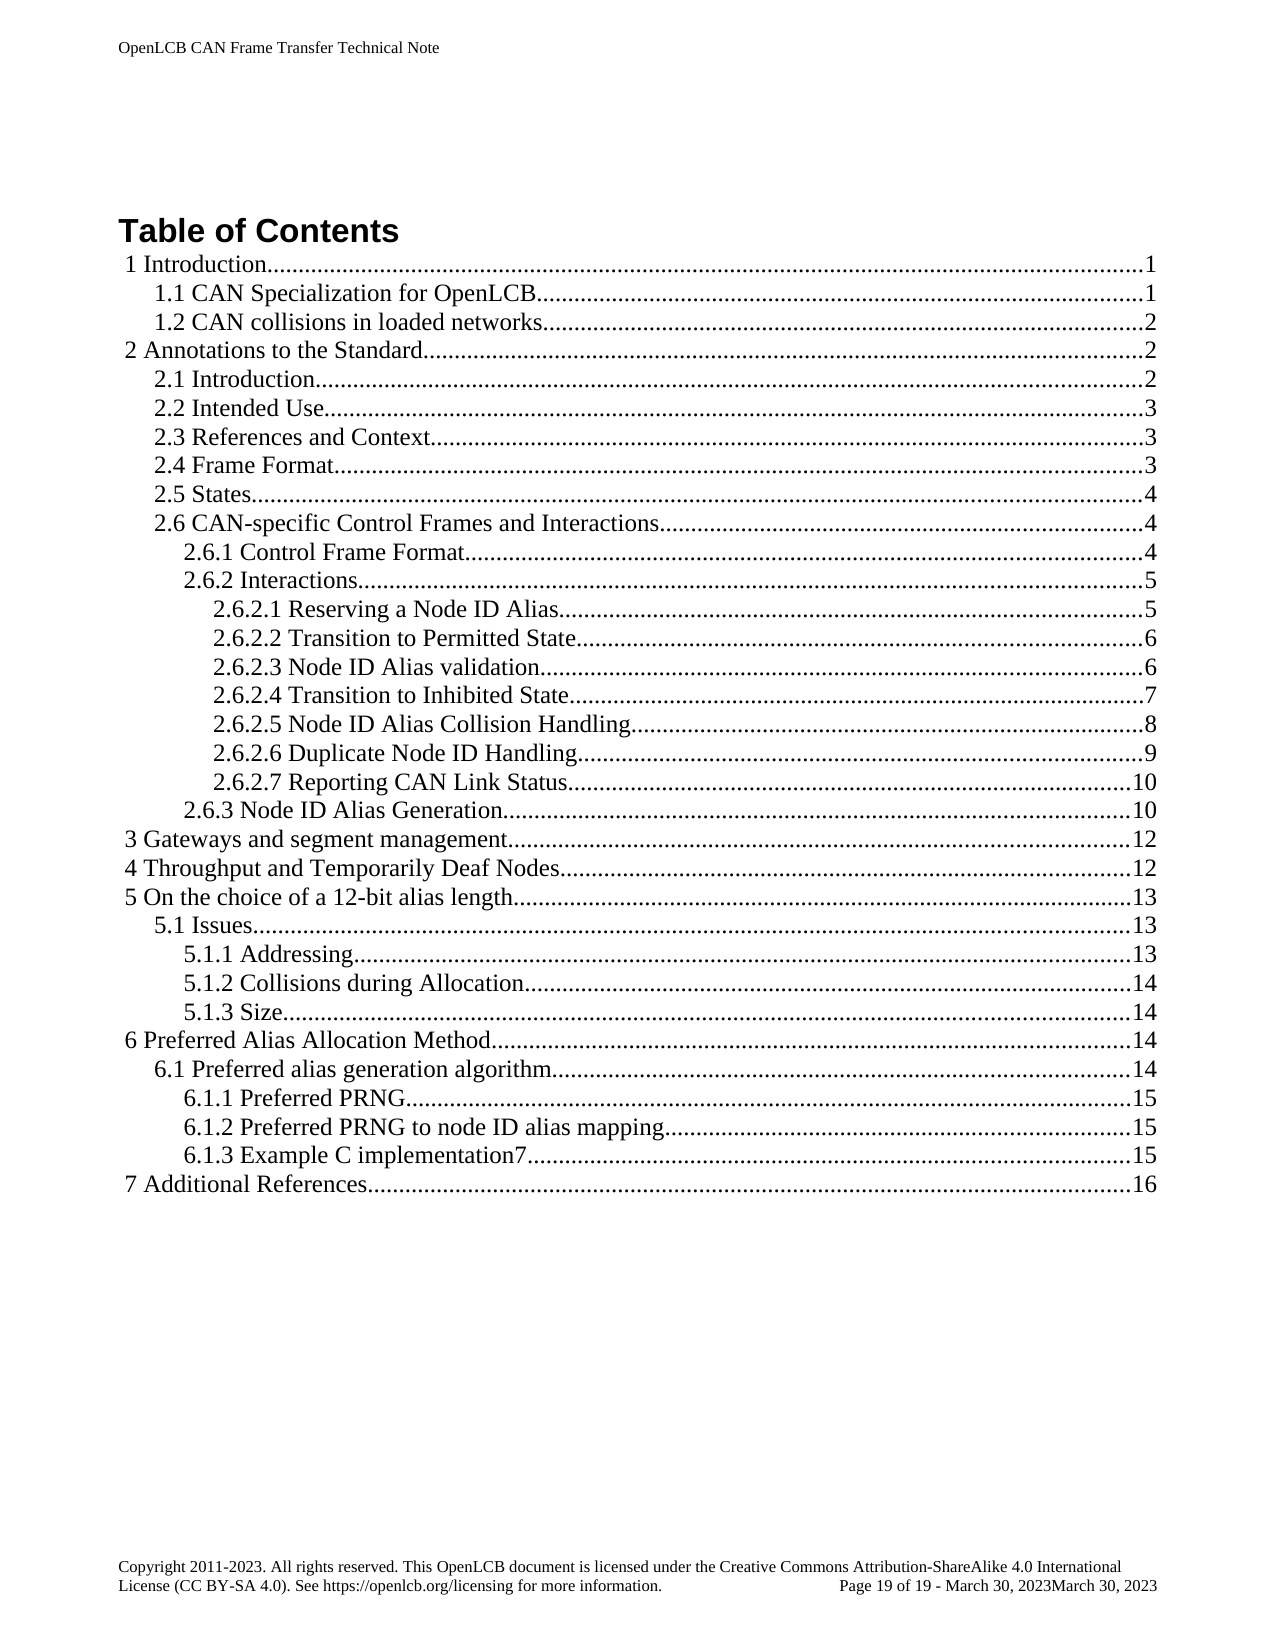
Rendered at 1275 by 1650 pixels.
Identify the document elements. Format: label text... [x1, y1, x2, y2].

text 2.2 Intended Use 3 [148, 393, 1157, 422]
text 6.1.3 Example C implementation7 15 [177, 1141, 1157, 1169]
text 2.3 References and Context 3 [148, 422, 1157, 451]
text 2.6.1 Control Frame Format 4 [177, 537, 1157, 566]
text 5.1 Issues 13 [148, 911, 1157, 939]
text 5.1.2 Collisions during Allocation 14 [177, 968, 1157, 997]
text 6 Preferred Alias Allocation Method 14 [118, 1026, 1157, 1054]
text 1 Introduction 1 [118, 249, 1157, 278]
text 2.6.2 Interactions 5 [177, 566, 1157, 594]
text 6.1.1 Preferred PRNG 15 [177, 1083, 1157, 1112]
text 2.6.2.4 Transition to Inhibited State 7 [207, 681, 1157, 709]
text 6.1 Preferred alias generation algorithm 14 [148, 1054, 1157, 1083]
text 2.6.3 Node ID Alias Generation 10 [177, 796, 1157, 824]
text 2.6.2.7 Reporting CAN Link Status 10 [207, 767, 1157, 796]
text 5 On the choice of a 12-bit alias length 13 [118, 882, 1157, 911]
text 4 Throughput and Temporarily Deaf Nodes 12 [118, 853, 1157, 882]
text 1.1 CAN Specialization for OpenLCB 1 [148, 278, 1157, 307]
text 6.1.2 Preferred PRNG to node ID alias mapping 15 [177, 1112, 1157, 1141]
text 2 Annotations to the Standard 2 [118, 336, 1157, 364]
text 2.6.2.3 Node ID Alias validation 6 [207, 652, 1157, 681]
text 1.2 CAN collisions in loaded networks 2 [148, 307, 1157, 336]
text 2.1 Introduction 2 [148, 364, 1157, 393]
text 5.1.3 Size 14 [177, 997, 1157, 1026]
text 2.6.2.1 Reserving a Node ID Alias 5 [207, 594, 1157, 623]
text 2.6.2.2 Transition to Permitted State 6 [207, 623, 1157, 652]
text 2.5 States 4 [148, 479, 1157, 508]
text 2.4 Frame Format 3 [148, 451, 1157, 479]
text 2.6.2.5 Node ID Alias Collision Handling 8 [207, 709, 1157, 738]
text 5.1.1 Addressing 13 [177, 939, 1157, 968]
subtitle Table of Contents [118, 211, 1157, 249]
text 7 Additional References 16 [118, 1169, 1157, 1198]
text 3 Gateways and segment management 12 [118, 824, 1157, 853]
text 2.6.2.6 Duplicate Node ID Handling 9 [207, 738, 1157, 767]
text 2.6 CAN-specific Control Frames and Interactions 4 [148, 508, 1157, 537]
